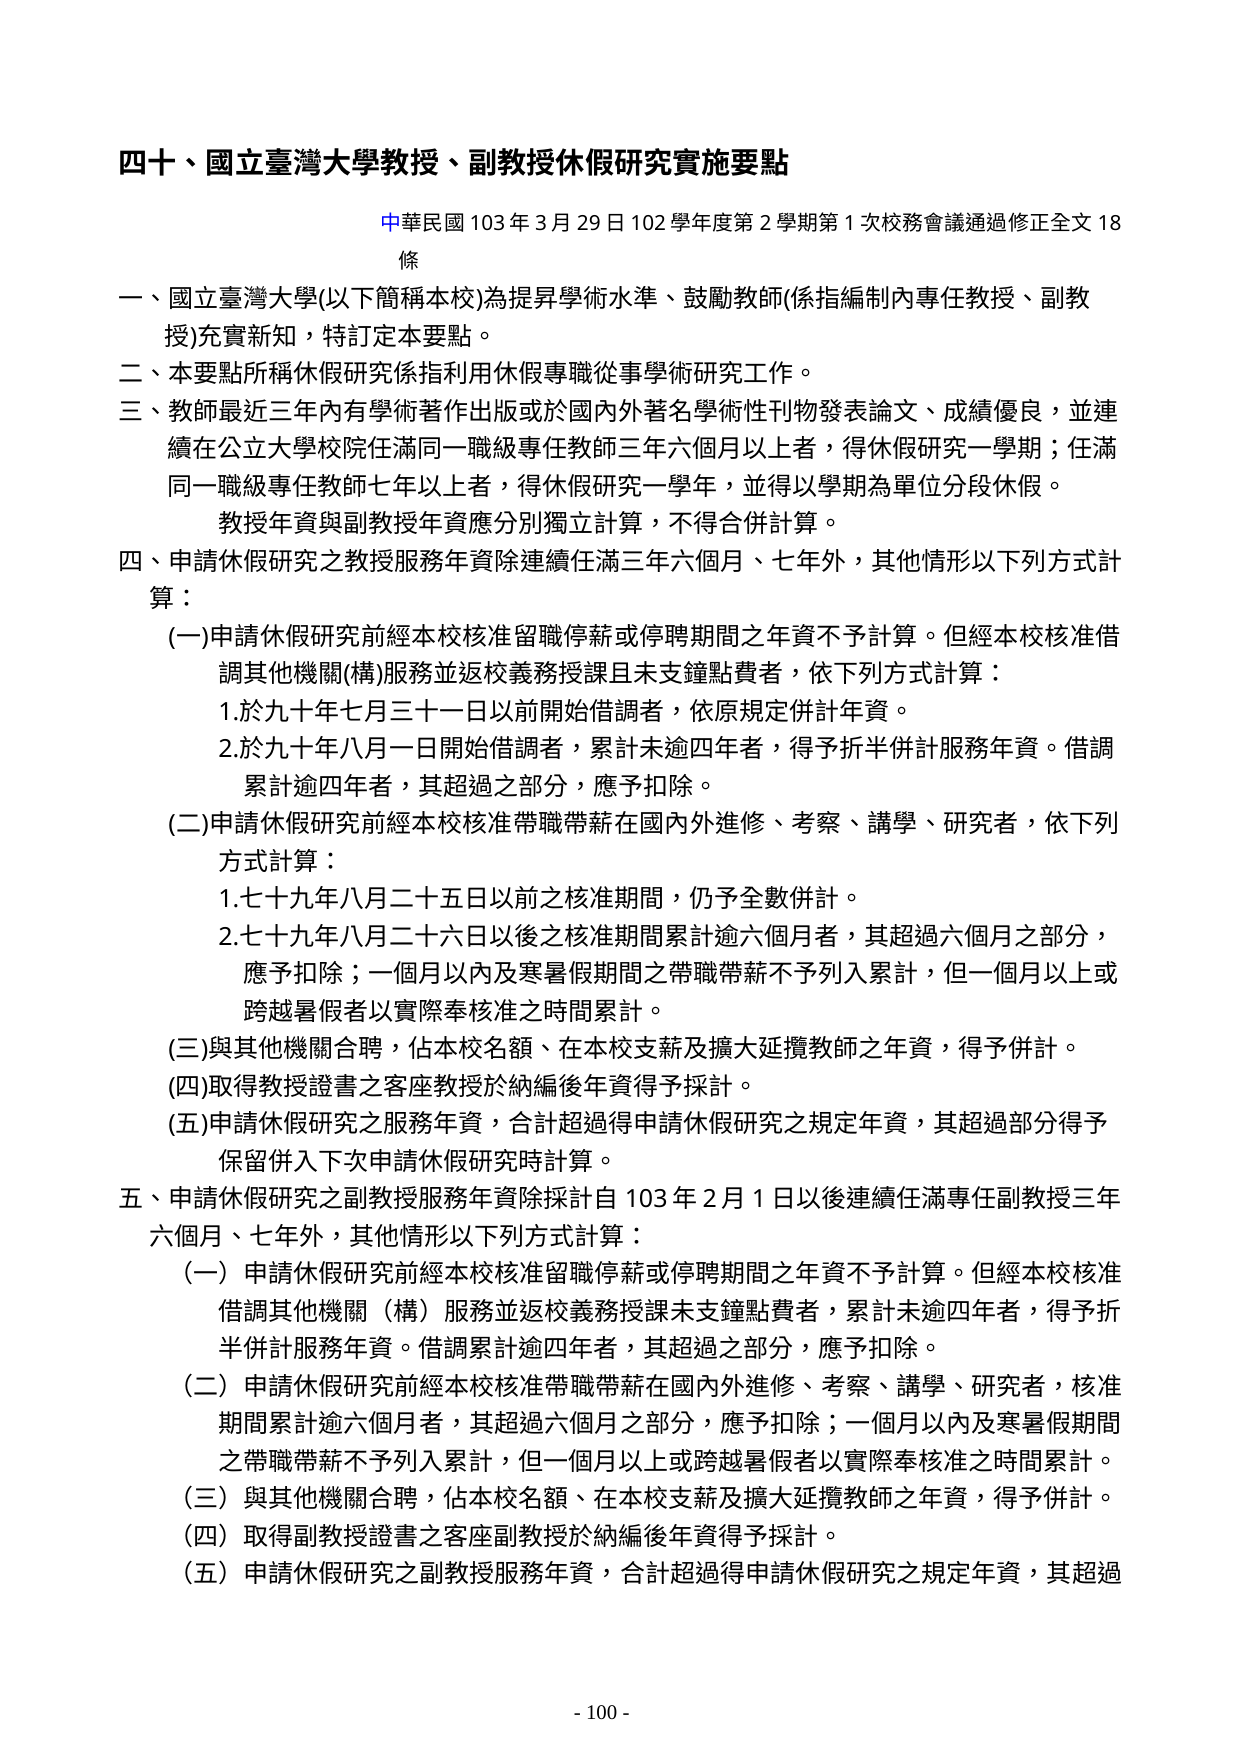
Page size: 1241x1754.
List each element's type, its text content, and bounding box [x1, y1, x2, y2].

text (四)取得教授證書之客座教授於納編後年資得予採計。 [168, 1065, 1122, 1103]
text 中華民國103年3月29日102學年度第2學期第1次校務會議通過修正全文18條 [380, 203, 1122, 278]
text (五)申請休假研究之服務年資，合計超過得申請休假研究之規定年資，其超過部分得予保留併入下次申請休假研究時計算。 [168, 1103, 1122, 1178]
text 2.於九十年八月一日開始借調者，累計未逾四年者，得予折半併計服務年資。借調累計逾四年者，其超過之部分，應予扣除。 [218, 728, 1122, 803]
text （三）與其他機關合聘，佔本校名額、在本校支薪及擴大延攬教師之年資，得予併計。 [168, 1478, 1122, 1515]
text (一)申請休假研究前經本校核准留職停薪或停聘期間之年資不予計算。但經本校核准借調其他機關(構)服務並返校義務授課且未支鐘點費者，依下列方式計算： [168, 615, 1122, 690]
text 一、國立臺灣大學(以下簡稱本校)為提昇學術水準、鼓勵教師(係指編制內專任教授、副教授)充實新知，特訂定本要點。 [118, 278, 1122, 353]
text 二、本要點所稱休假研究係指利用休假專職從事學術研究工作。 [118, 353, 1122, 390]
text 1.於九十年七月三十一日以前開始借調者，依原規定併計年資。 [218, 690, 1122, 728]
text （二）申請休假研究前經本校核准帶職帶薪在國內外進修、考察、講學、研究者，核准期間累計逾六個月者，其超過六個月之部分，應予扣除；一個月以內及寒暑假期間之帶職帶薪不予列入累計，但一個月以上或跨越暑假者以實際奉核准之時間累計。 [168, 1365, 1122, 1478]
subtitle 四十、國立臺灣大學教授、副教授休假研究實施要點 [118, 124, 1122, 199]
text (二)申請休假研究前經本校核准帶職帶薪在國內外進修、考察、講學、研究者，依下列方式計算： [168, 803, 1122, 878]
text （五）申請休假研究之副教授服務年資，合計超過得申請休假研究之規定年資，其超過 [168, 1553, 1122, 1590]
text 四、申請休假研究之教授服務年資除連續任滿三年六個月、七年外，其他情形以下列方式計算： [118, 540, 1122, 615]
text （四）取得副教授證書之客座副教授於納編後年資得予採計。 [168, 1515, 1122, 1553]
text 1.七十九年八月二十五日以前之核准期間，仍予全數併計。 [218, 878, 1122, 915]
text (三)與其他機關合聘，佔本校名額、在本校支薪及擴大延攬教師之年資，得予併計。 [168, 1028, 1122, 1065]
text 五、申請休假研究之副教授服務年資除採計自103年2月1日以後連續任滿專任副教授三年六個月、七年外，其他情形以下列方式計算： [118, 1178, 1122, 1253]
text 教授年資與副教授年資應分別獨立計算，不得合併計算。 [168, 503, 1122, 540]
text 三、教師最近三年內有學術著作出版或於國內外著名學術性刊物發表論文、成績優良，並連續在公立大學校院任滿同一職級專任教師三年六個月以上者，得休假研究一學期；任滿同一職級專任教師七年以上者，得休假研究一學年，並得以學期為單位分段休假。 [118, 390, 1122, 503]
text （一）申請休假研究前經本校核准留職停薪或停聘期間之年資不予計算。但經本校核准借調其他機關（構）服務並返校義務授課未支鐘點費者，累計未逾四年者，得予折半併計服務年資。借調累計逾四年者，其超過之部分，應予扣除。 [168, 1253, 1122, 1365]
text 2.七十九年八月二十六日以後之核准期間累計逾六個月者，其超過六個月之部分，應予扣除；一個月以內及寒暑假期間之帶職帶薪不予列入累計，但一個月以上或跨越暑假者以實際奉核准之時間累計。 [218, 915, 1122, 1028]
